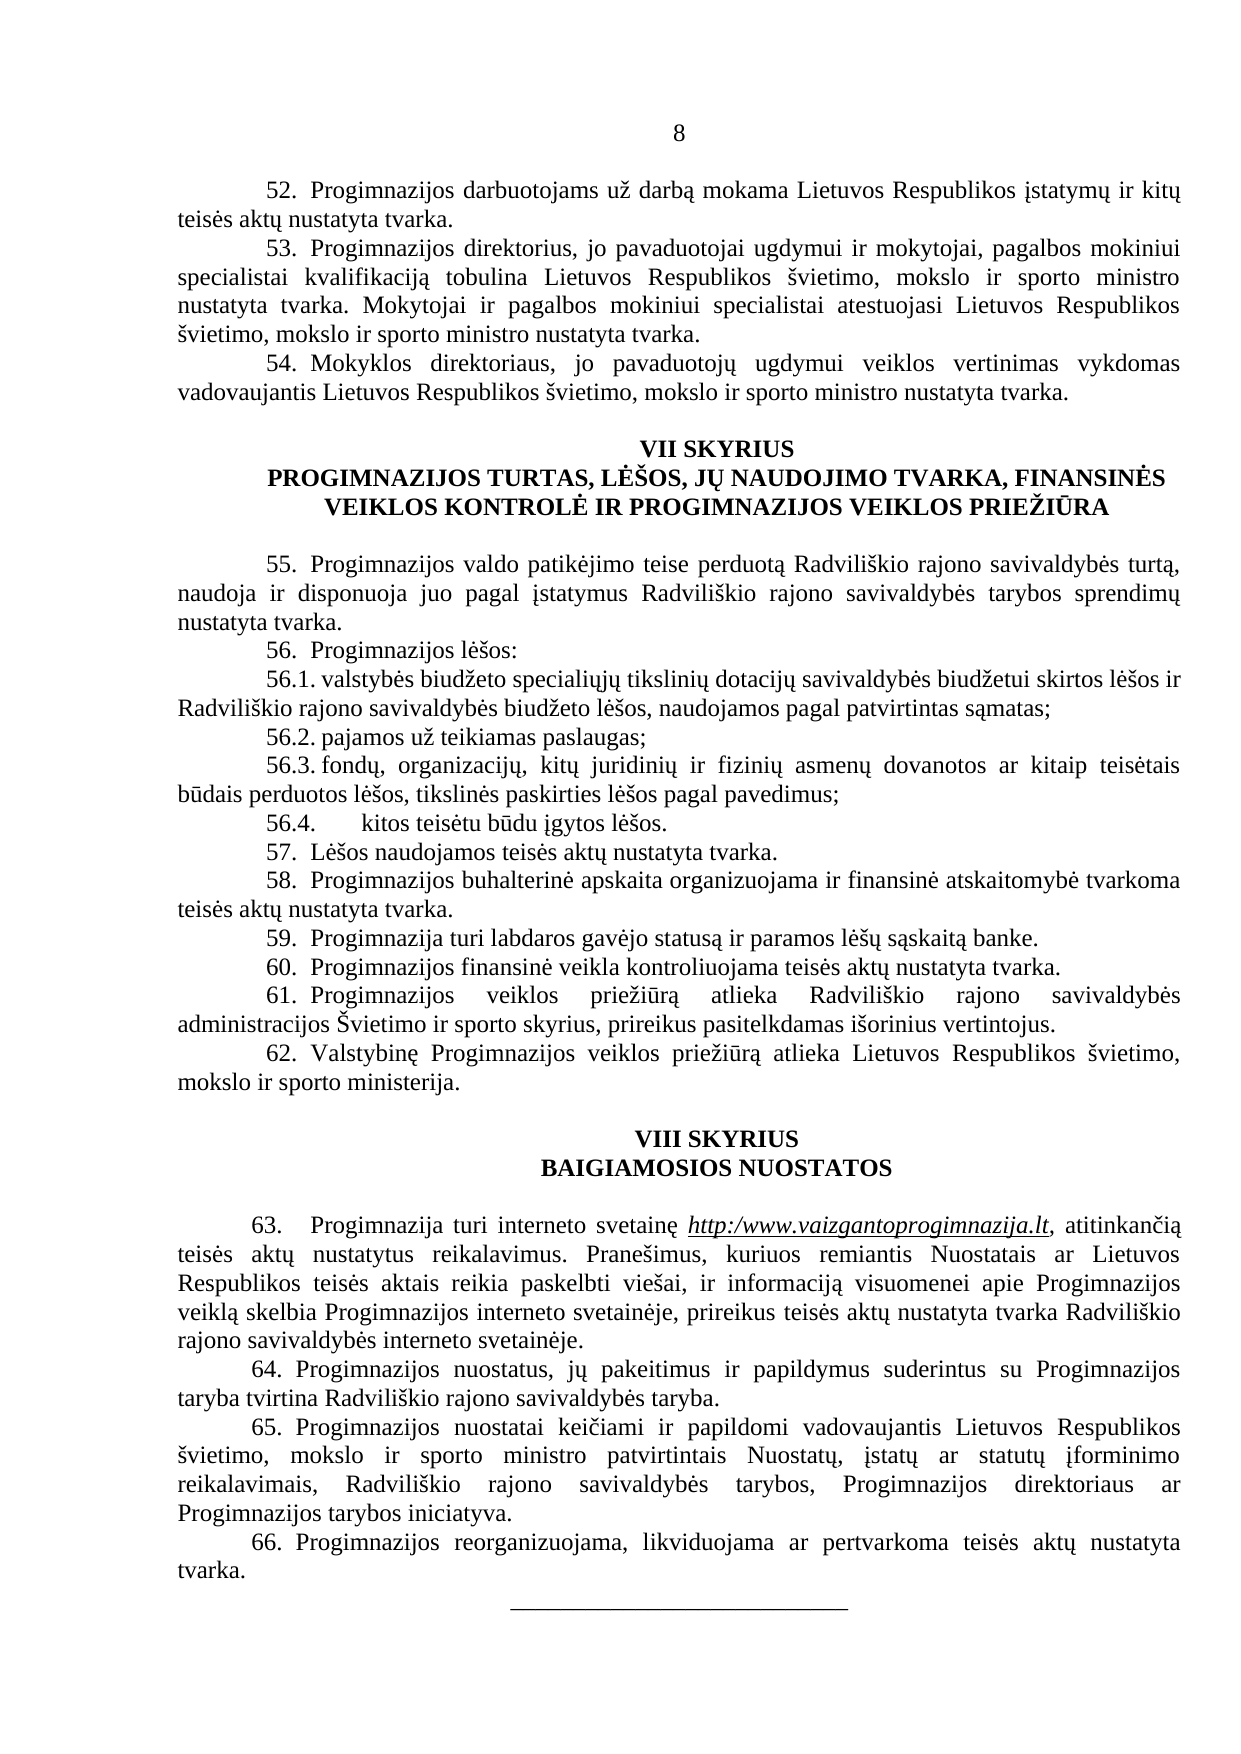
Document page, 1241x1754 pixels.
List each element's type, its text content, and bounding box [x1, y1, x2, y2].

text 58. Progimnazijos buhalterinė apskaita organizuojama ir finansinė atskaitomybė tvarkoma teisės aktų nustatyta tvarka. [177, 866, 1181, 923]
text 57. Lėšos naudojamos teisės aktų nustatyta tvarka. [177, 837, 1181, 866]
text 64. Progimnazijos nuostatus, jų pakeitimus ir papildymus suderintus su Progimnazijos taryba tvirtina Radviliškio rajono savivaldybės taryba. [177, 1354, 1181, 1412]
text 53. Progimnazijos direktorius, jo pavaduotojai ugdymui ir mokytojai, pagalbos mokiniui specialistai kvalifikaciją tobulina Lietuvos Respublikos švietimo, mokslo ir sporto ministro nustatyta tvarka. Mokytojai ir pagalbos mokiniui specialistai atestuojasi Lietuvos Respublikos švietimo, mokslo ir sporto ministro nustatyta tvarka. [177, 233, 1181, 348]
text PROGIMNAZIJOS TURTAS, LĖŠOS, JŲ NAUDOJIMO TVARKA, FINANSINĖS VEIKLOS KONTROLĖ IR PROGIMNAZIJOS VEIKLOS PRIEŽIŪRA [252, 463, 1181, 521]
text VIII SKYRIUS [252, 1124, 1181, 1153]
text 66. Progimnazijos reorganizuojama, likviduojama ar pertvarkoma teisės aktų nustatyta tvarka. [177, 1527, 1181, 1584]
text 54. Mokyklos direktoriaus, jo pavaduotojų ugdymui veiklos vertinimas vykdomas vadovaujantis Lietuvos Respublikos švietimo, mokslo ir sporto ministro nustatyta tvarka. [177, 348, 1181, 406]
text 56. Progimnazijos lėšos: [177, 636, 1181, 664]
text 52. Progimnazijos darbuotojams už darbą mokama Lietuvos Respublikos įstatymų ir kitų teisės aktų nustatyta tvarka. [177, 176, 1181, 233]
text 56.3. fondų, organizacijų, kitų juridinių ir fizinių asmenų dovanotos ar kitaip teisėtais būdais perduotos lėšos, tikslinės paskirties lėšos pagal pavedimus; [177, 751, 1181, 808]
text 56.4. kitos teisėtu būdu įgytos lėšos. [177, 808, 1181, 837]
text 55. Progimnazijos valdo patikėjimo teise perduotą Radviliškio rajono savivaldybės turtą, naudoja ir disponuoja juo pagal įstatymus Radviliškio rajono savivaldybės tarybos sprendimų nustatyta tvarka. [177, 549, 1181, 636]
text 65. Progimnazijos nuostatai keičiami ir papildomi vadovaujantis Lietuvos Respublikos švietimo, mokslo ir sporto ministro patvirtintais Nuostatų, įstatų ar statutų įforminimo reikalavimais, Radviliškio rajono savivaldybės tarybos, Progimnazijos direktoriaus ar Progimnazijos tarybos iniciatyva. [177, 1412, 1181, 1527]
text 60. Progimnazijos finansinė veikla kontroliuojama teisės aktų nustatyta tvarka. [177, 952, 1181, 981]
text 56.1. valstybės biudžeto specialiųjų tikslinių dotacijų savivaldybės biudžetui skirtos lėšos ir Radviliškio rajono savivaldybės biudžeto lėšos, naudojamos pagal patvirtintas sąmatas; [177, 664, 1181, 722]
text 61. Progimnazijos veiklos priežiūrą atlieka Radviliškio rajono savivaldybės administracijos Švietimo ir sporto skyrius, prireikus pasitelkdamas išorinius vertintojus. [177, 981, 1181, 1038]
text BAIGIAMOSIOS NUOSTATOS [252, 1153, 1181, 1182]
text 62. Valstybinę Progimnazijos veiklos priežiūrą atlieka Lietuvos Respublikos švietimo, mokslo ir sporto ministerija. [177, 1038, 1181, 1096]
text 59. Progimnazija turi labdaros gavėjo statusą ir paramos lėšų sąskaitą banke. [177, 923, 1181, 952]
text ___________________________ [177, 1584, 1181, 1613]
text VII SKYRIUS [252, 434, 1181, 463]
text 63. Progimnazija turi interneto svetainę http:/www.vaizgantoprogimnazija.lt, atitinkančią teisės aktų nustatytus reikalavimus. Pranešimus, kuriuos remiantis Nuostatais ar Lietuvos Respublikos teisės aktais reikia paskelbti viešai, ir informaciją visuomenei apie Progimnazijos veiklą skelbia Progimnazijos interneto svetainėje, prireikus teisės aktų nustatyta tvarka Radviliškio rajono savivaldybės interneto svetainėje. [177, 1211, 1181, 1354]
text 56.2. pajamos už teikiamas paslaugas; [177, 722, 1181, 751]
